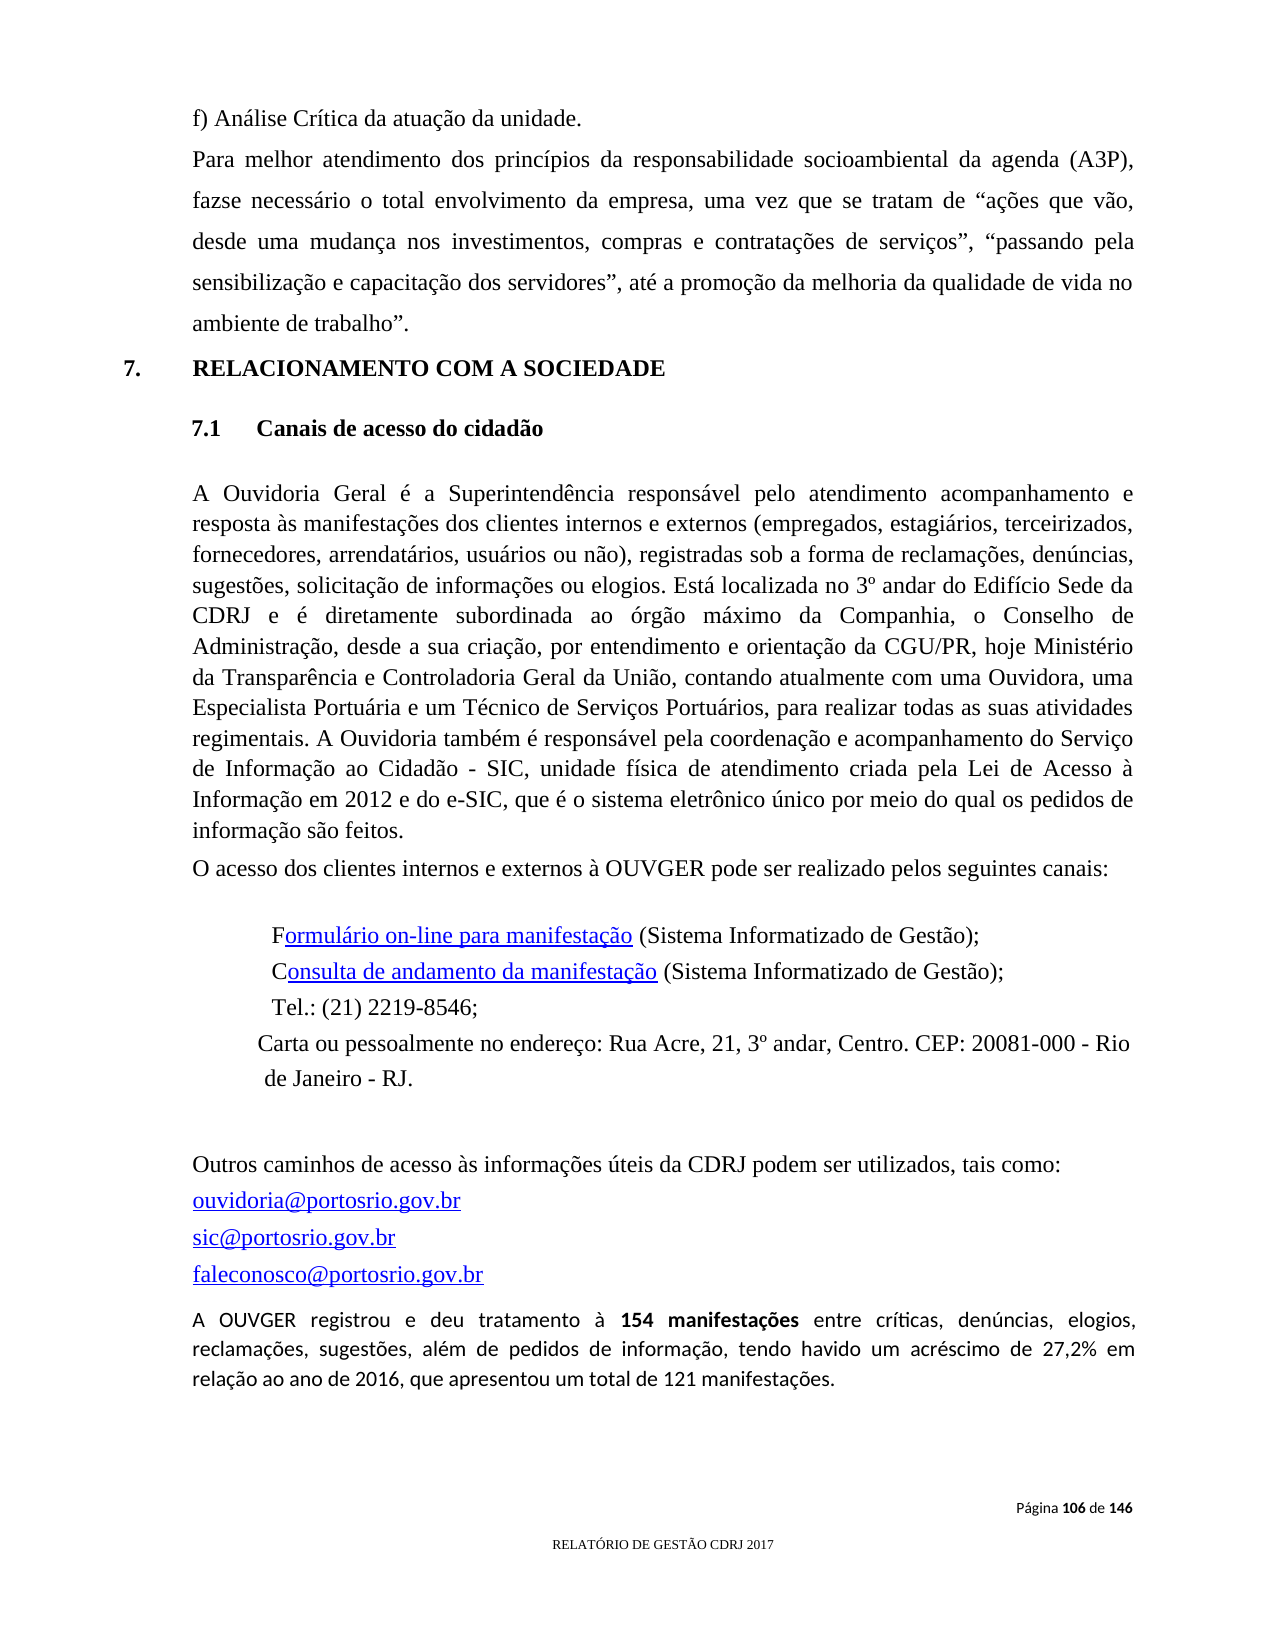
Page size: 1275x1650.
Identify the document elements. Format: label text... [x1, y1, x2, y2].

text A Ouvidoria Geral é a Superintendência responsável pelo atendimento acompanhamento e resposta às manifestações dos clientes internos e externos (empregados, estagiários, terceirizados, fornecedores, arrendatários, usuários ou não), registradas sob a forma de reclamações, denúncias, sugestões, solicitação de informações ou elogios. Está localizada no 3º andar do Edifício Sede da CDRJ e é diretamente subordinada ao órgão máximo da Companhia, o Conselho de Administração, desde a sua criação, por entendimento e orientação da CGU/PR, hoje Ministério da Transparência e Controladoria Geral da União, contando atualmente com uma Ouvidora, uma Especialista Portuária e um Técnico de Serviços Portuários, para realizar todas as suas atividades regimentais. A Ouvidoria também é responsável pela coordenação e acompanhamento do Serviço de Informação ao Cidadão - SIC, unidade física de atendimento criada pela Lei de Acesso à Informação em 2012 e do e-SIC, que é o sistema eletrônico único por meio do qual os pedidos de informação são feitos. [192, 479, 1135, 843]
text Carta ou pessoalmente no endereço: Rua Acre, 21, 3º andar, Centro. CEP: 20081-000 - Rio [192, 1029, 1137, 1056]
text O acesso dos clientes internos e externos à OUVGER pode ser realizado pelos seguintes canais: [192, 852, 1135, 882]
text ouvidoria@portosrio.gov.br sic@portosrio.gov.br faleconosco@portosrio.gov.br [192, 1186, 660, 1288]
text Tel.: (21) 2219-8546; [244, 993, 1135, 1020]
text de Janeiro - RJ. [264, 1064, 1135, 1091]
list RELACIONAMENTO COM A SOCIEDADE [123, 354, 1135, 381]
text f) Análise Crítica da atuação da unidade. [192, 104, 1135, 132]
text Formulário on-line para manifestação (Sistema Informatizado de Gestão); [244, 922, 1135, 949]
text Consulta de andamento da manifestação (Sistema Informatizado de Gestão); [244, 957, 1137, 985]
text 7.1 Canais de acesso do cidadão [191, 414, 1137, 441]
text A OUVGER registrou e deu tratamento à 154 manifestações entre críticas, denúncias, elogios, reclamações, sugestões, além de pedidos de informação, tendo havido um acréscimo de 27,2% em relação ao ano de 2016, que apresentou um total de 121 manifestações. [192, 1306, 1137, 1392]
text Outros caminhos de acesso às informações úteis da CDRJ podem ser utilizados, tais como: [192, 1150, 1135, 1178]
text Para melhor atendimento dos princípios da responsabilidade socioambiental da agenda (A3P), fazse necessário o total envolvimento da empresa, uma vez que se tratam de “ações que vão, desde uma mudança nos investimentos, compras e contratações de serviços”, “passando pela sensibilização e capacitação dos servidores”, até a promoção da melhoria da qualidade de vida no ambiente de trabalho”. [192, 145, 1135, 337]
